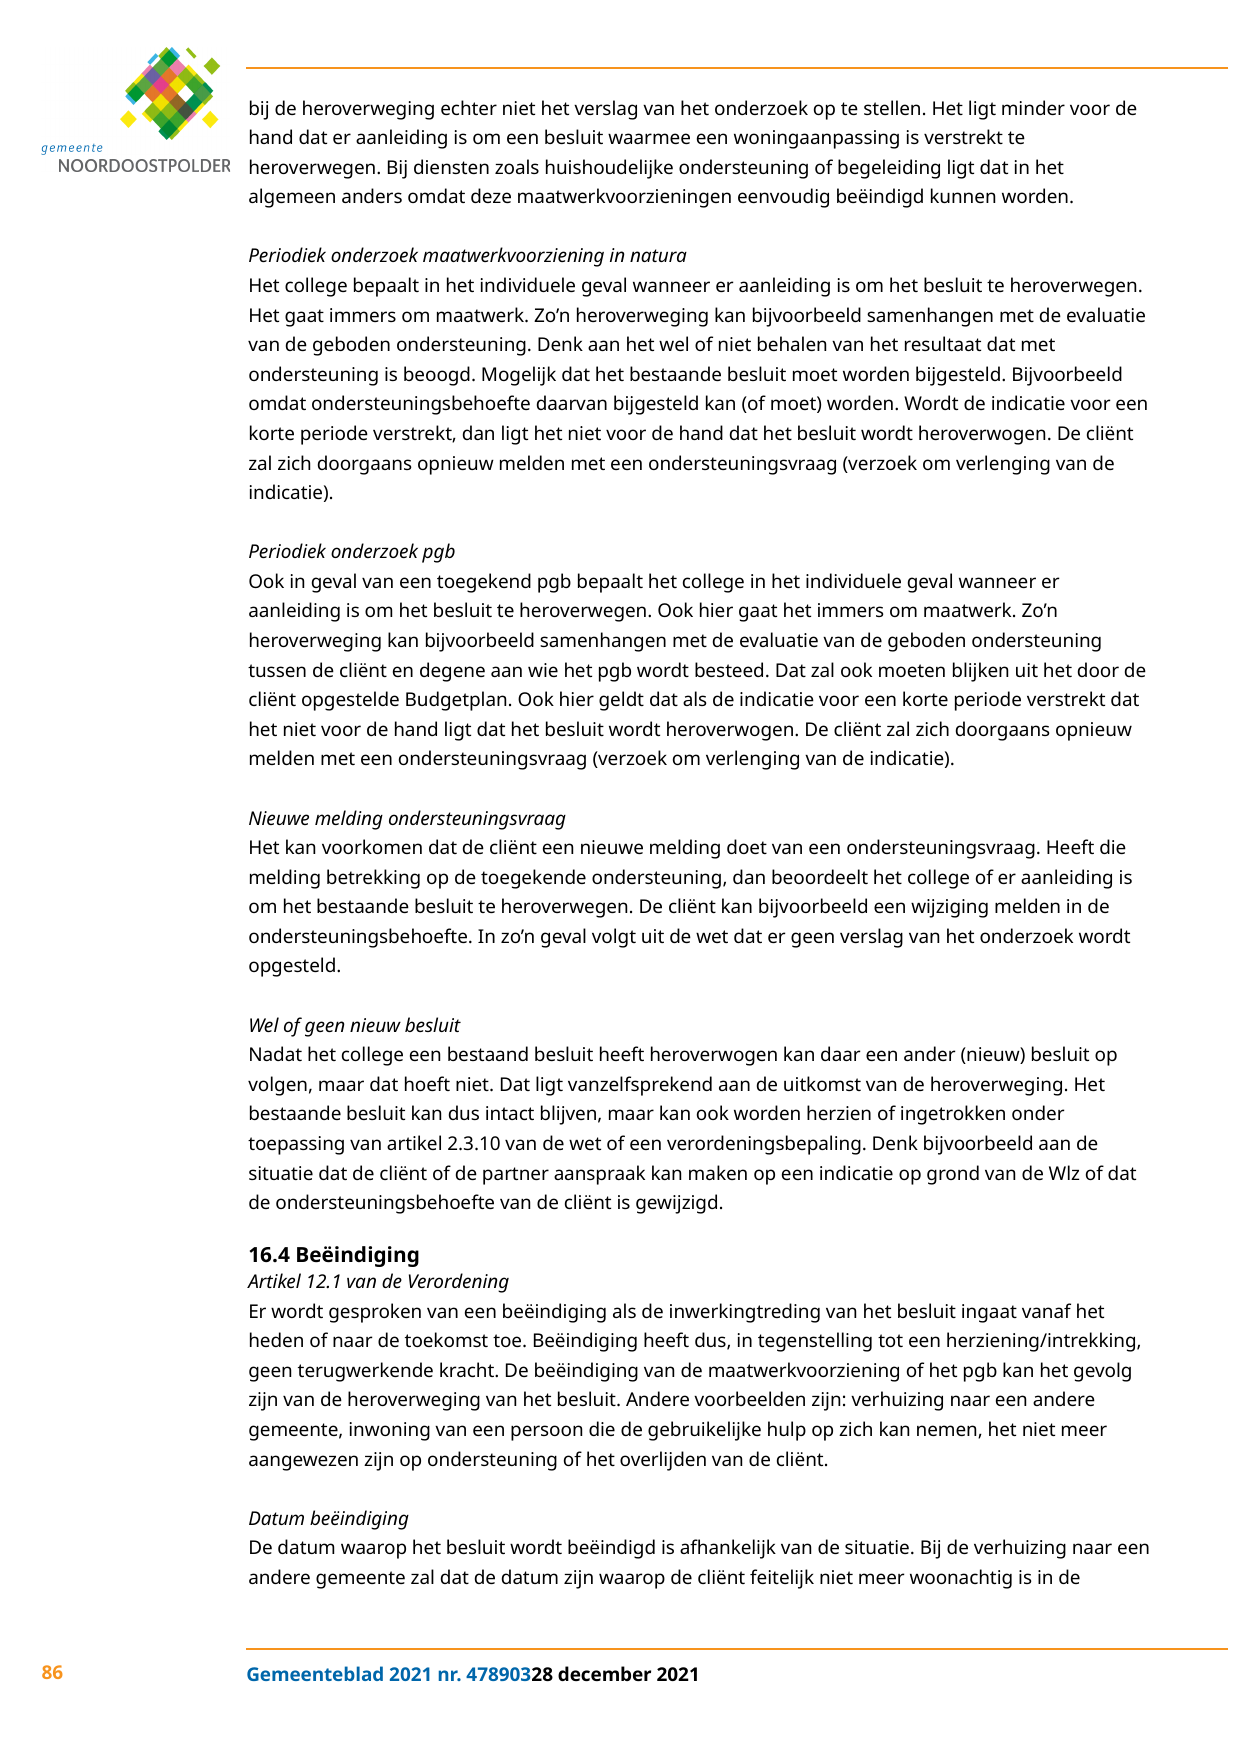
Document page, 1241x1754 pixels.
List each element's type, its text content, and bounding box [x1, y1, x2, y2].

text Ook in geval van een toegekend pgb bepaalt het college in het individuele geval wanneer er aanleiding is om het besluit te heroverwegen. Ook hier gaat het immers om maatwerk. Zo’n heroverweging kan bijvoorbeeld samenhangen met de evaluatie van de geboden ondersteuning tussen de cliënt en degene aan wie het pgb wordt besteed. Dat zal ook moeten blijken uit het door de cliënt opgestelde Budgetplan. Ook hier geldt dat als de indicatie voor een korte periode verstrekt dat het niet voor de hand ligt dat het besluit wordt heroverwogen. De cliënt zal zich doorgaans opnieuw melden met een ondersteuningsvraag (verzoek om verlenging van de indicatie). [248, 568, 1152, 771]
text 16.4 Beëindiging [248, 1240, 1152, 1268]
text Datum beëindiging [248, 1505, 1152, 1531]
text Het kan voorkomen dat de cliënt een nieuwe melding doet van een ondersteuningsvraag. Heeft die melding betrekking op de toegekende ondersteuning, dan beoordeelt het college of er aanleiding is om het bestaande besluit te heroverwegen. De cliënt kan bijvoorbeeld een wijziging melden in de ondersteuningsbehoefte. In zo’n geval volgt uit de wet dat er geen verslag van het onderzoek wordt opgesteld. [248, 834, 1152, 978]
text Wel of geen nieuw besluit [248, 1012, 1152, 1038]
text Periodiek onderzoek pgb [248, 538, 1152, 564]
text Nieuwe melding ondersteuningsvraag [248, 805, 1152, 831]
text De datum waarop het besluit wordt beëindigd is afhankelijk van de situatie. Bij de verhuizing naar een andere gemeente zal dat de datum zijn waarop de cliënt feitelijk niet meer woonachtig is in de [248, 1534, 1152, 1590]
text Artikel 12.1 van de Verordening [248, 1268, 1152, 1294]
text Nadat het college een bestaand besluit heeft heroverwogen kan daar een ander (nieuw) besluit op volgen, maar dat hoeft niet. Dat ligt vanzelfsprekend aan de uitkomst van de heroverweging. Het bestaande besluit kan dus intact blijven, maar kan ook worden herzien of ingetrokken onder toepassing van artikel 2.3.10 van de wet of een verordeningsbepaling. Denk bijvoorbeeld aan de situatie dat de cliënt of de partner aanspraak kan maken op een indicatie op grond van de Wlz of dat de ondersteuningsbehoefte van de cliënt is gewijzigd. [248, 1041, 1152, 1215]
text bij de heroverweging echter niet het verslag van het onderzoek op te stellen. Het ligt minder voor de hand dat er aanleiding is om een besluit waarmee een woningaanpassing is verstrekt te heroverwegen. Bij diensten zoals huishoudelijke ondersteuning of begeleiding ligt dat in het algemeen anders omdat deze maatwerkvoorzieningen eenvoudig beëindigd kunnen worden. [248, 95, 1152, 209]
picture [41, 47, 231, 172]
text Er wordt gesproken van een beëindiging als de inwerkingtreding van het besluit ingaat vanaf het heden of naar de toekomst toe. Beëindiging heeft dus, in tegenstelling tot een herziening/intrekking, geen terugwerkende kracht. De beëindiging van de maatwerkvoorziening of het pgb kan het gevolg zijn van de heroverweging van het besluit. Andere voorbeelden zijn: verhuizing naar een andere gemeente, inwoning van een persoon die de gebruikelijke hulp op zich kan nemen, het niet meer aangewezen zijn op ondersteuning of het overlijden van de cliënt. [248, 1298, 1152, 1471]
text Periodiek onderzoek maatwerkvoorziening in natura [248, 243, 1152, 268]
text Het college bepaalt in het individuele geval wanneer er aanleiding is om het besluit te heroverwegen. Het gaat immers om maatwerk. Zo’n heroverweging kan bijvoorbeeld samenhangen met de evaluatie van de geboden ondersteuning. Denk aan het wel of niet behalen van het resultaat dat met ondersteuning is beoogd. Mogelijk dat het bestaande besluit moet worden bijgesteld. Bijvoorbeeld omdat ondersteuningsbehoefte daarvan bijgesteld kan (of moet) worden. Wordt de indicatie voor een korte periode verstrekt, dan ligt het niet voor de hand dat het besluit wordt heroverwogen. De cliënt zal zich doorgaans opnieuw melden met een ondersteuningsvraag (verzoek om verlenging van de indicatie). [248, 272, 1152, 505]
